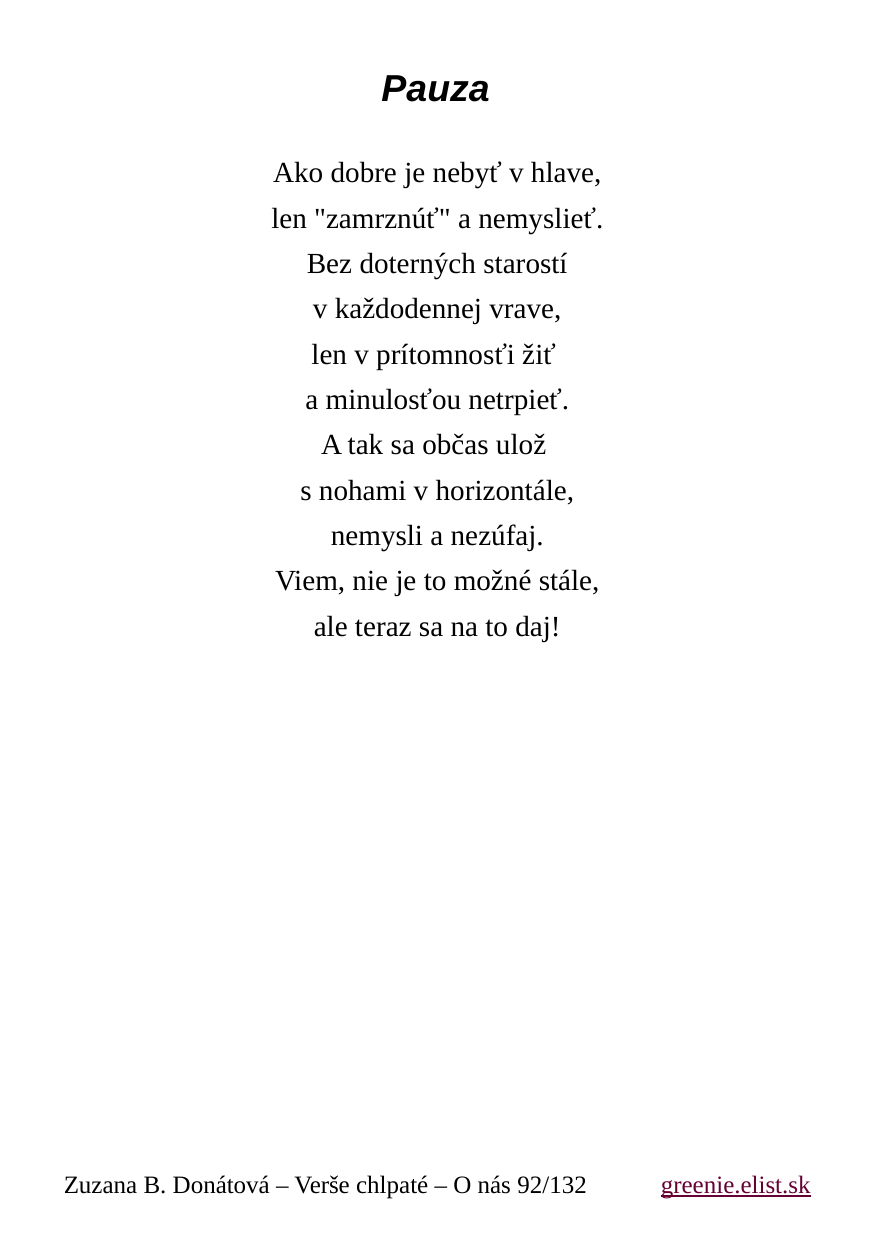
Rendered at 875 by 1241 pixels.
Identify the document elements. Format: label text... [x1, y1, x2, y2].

text len v prítomnosťi žiť [41, 337, 833, 370]
text s nohami v horizontále, [41, 473, 833, 506]
text A tak sa občas ulož [41, 427, 833, 461]
text nemysli a nezúfaj. [41, 518, 833, 552]
text Ako dobre je nebyť v hlave, [41, 156, 833, 189]
text v každodennej vrave, [41, 292, 833, 325]
text Viem, nie je to možné stále, [41, 563, 833, 597]
text Bez doterných starostí [41, 246, 833, 280]
text a minulosťou netrpieť. [41, 382, 833, 416]
text ale teraz sa na to daj! [41, 609, 833, 642]
subtitle Pauza [41, 66, 833, 109]
text len "zamrznúť" a nemyslieť. [41, 201, 833, 234]
